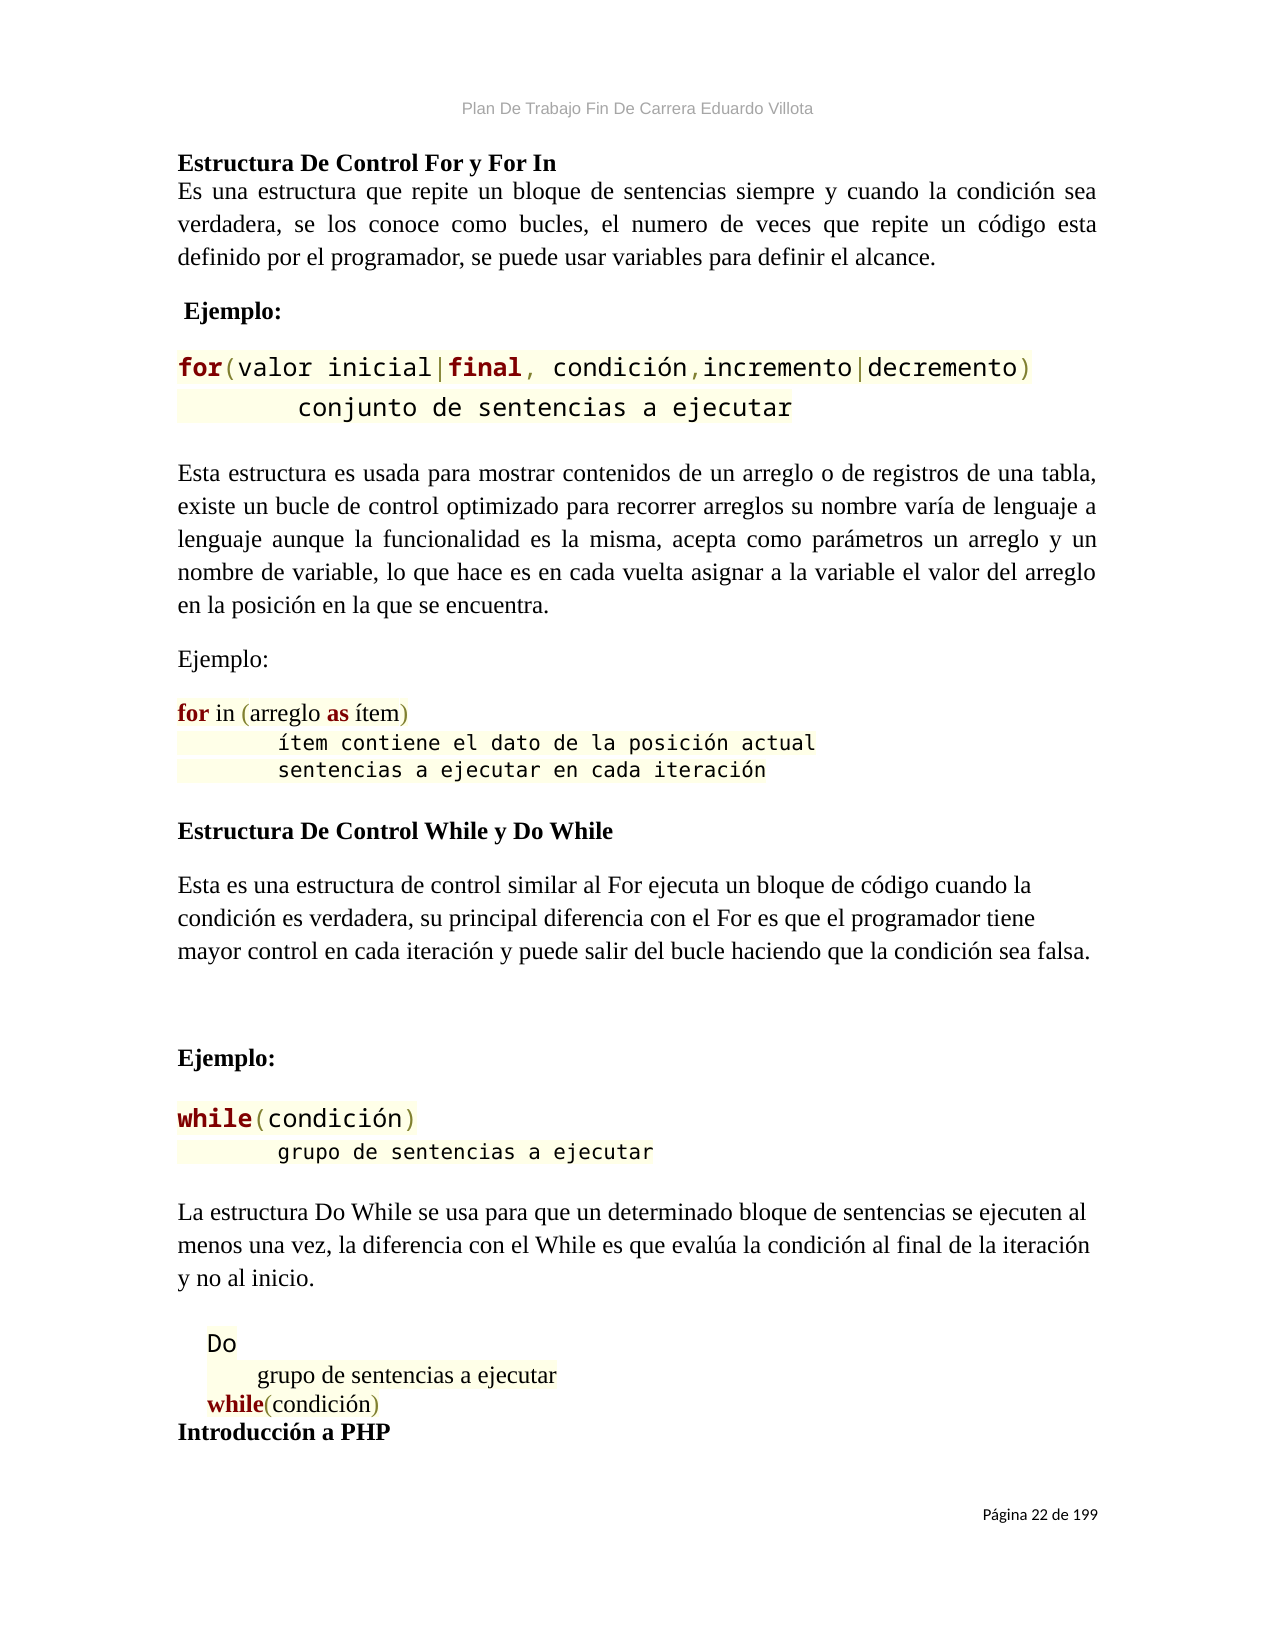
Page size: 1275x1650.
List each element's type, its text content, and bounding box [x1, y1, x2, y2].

text Ejemplo: [177, 644, 1098, 673]
text Es una estructura que repite un bloque de sentencias siempre y cuando la condición sea verdadera, se los conoce como bucles, el numero de veces que repite un código esta definido por el programador, se puede usar variables para definir el alcance. [177, 176, 1098, 271]
text while(condición) [177, 1101, 1098, 1135]
text conjunto de sentencias a ejecutar [177, 389, 1098, 423]
text Esta estructura es usada para mostrar contenidos de un arreglo o de registros de una tabla, existe un bucle de control optimizado para recorrer arreglos su nombre varía de lenguaje a lenguaje aunque la funcionalidad es la misma, acepta como parámetros un arreglo y un nombre de variable, lo que hace es en cada vuelta asignar a la variable el valor del arreglo en la posición en la que se encuentra. [177, 458, 1098, 619]
text Estructura De Control While y Do While [177, 816, 1098, 844]
text for in (arreglo as ítem) [177, 698, 1098, 726]
text sentencias a ejecutar en cada iteración [177, 758, 1098, 783]
text Estructura De Control For y For In [177, 148, 1098, 176]
text Ejemplo: [177, 296, 1098, 325]
list Do [207, 1326, 1098, 1360]
text Ejemplo: [177, 1043, 1098, 1072]
text Esta es una estructura de control similar al For ejecuta un bloque de código cuando la condición es verdadera, su principal diferencia con el For es que el programador tiene mayor control en cada iteración y puede salir del bucle haciendo que la condición sea falsa. [177, 870, 1098, 964]
text Introducción a PHP [177, 1417, 1098, 1446]
text ítem contiene el dato de la posición actual [177, 731, 1098, 755]
list while(condición) [207, 1389, 1098, 1417]
text for(valor inicial|final, condición,incremento|decremento) [177, 350, 1098, 384]
list grupo de sentencias a ejecutar [207, 1360, 1098, 1389]
text grupo de sentencias a ejecutar [177, 1140, 1098, 1164]
text La estructura Do While se usa para que un determinado bloque de sentencias se ejecuten al menos una vez, la diferencia con el While es que evalúa la condición al final de la iteración y no al inicio. [177, 1197, 1098, 1292]
